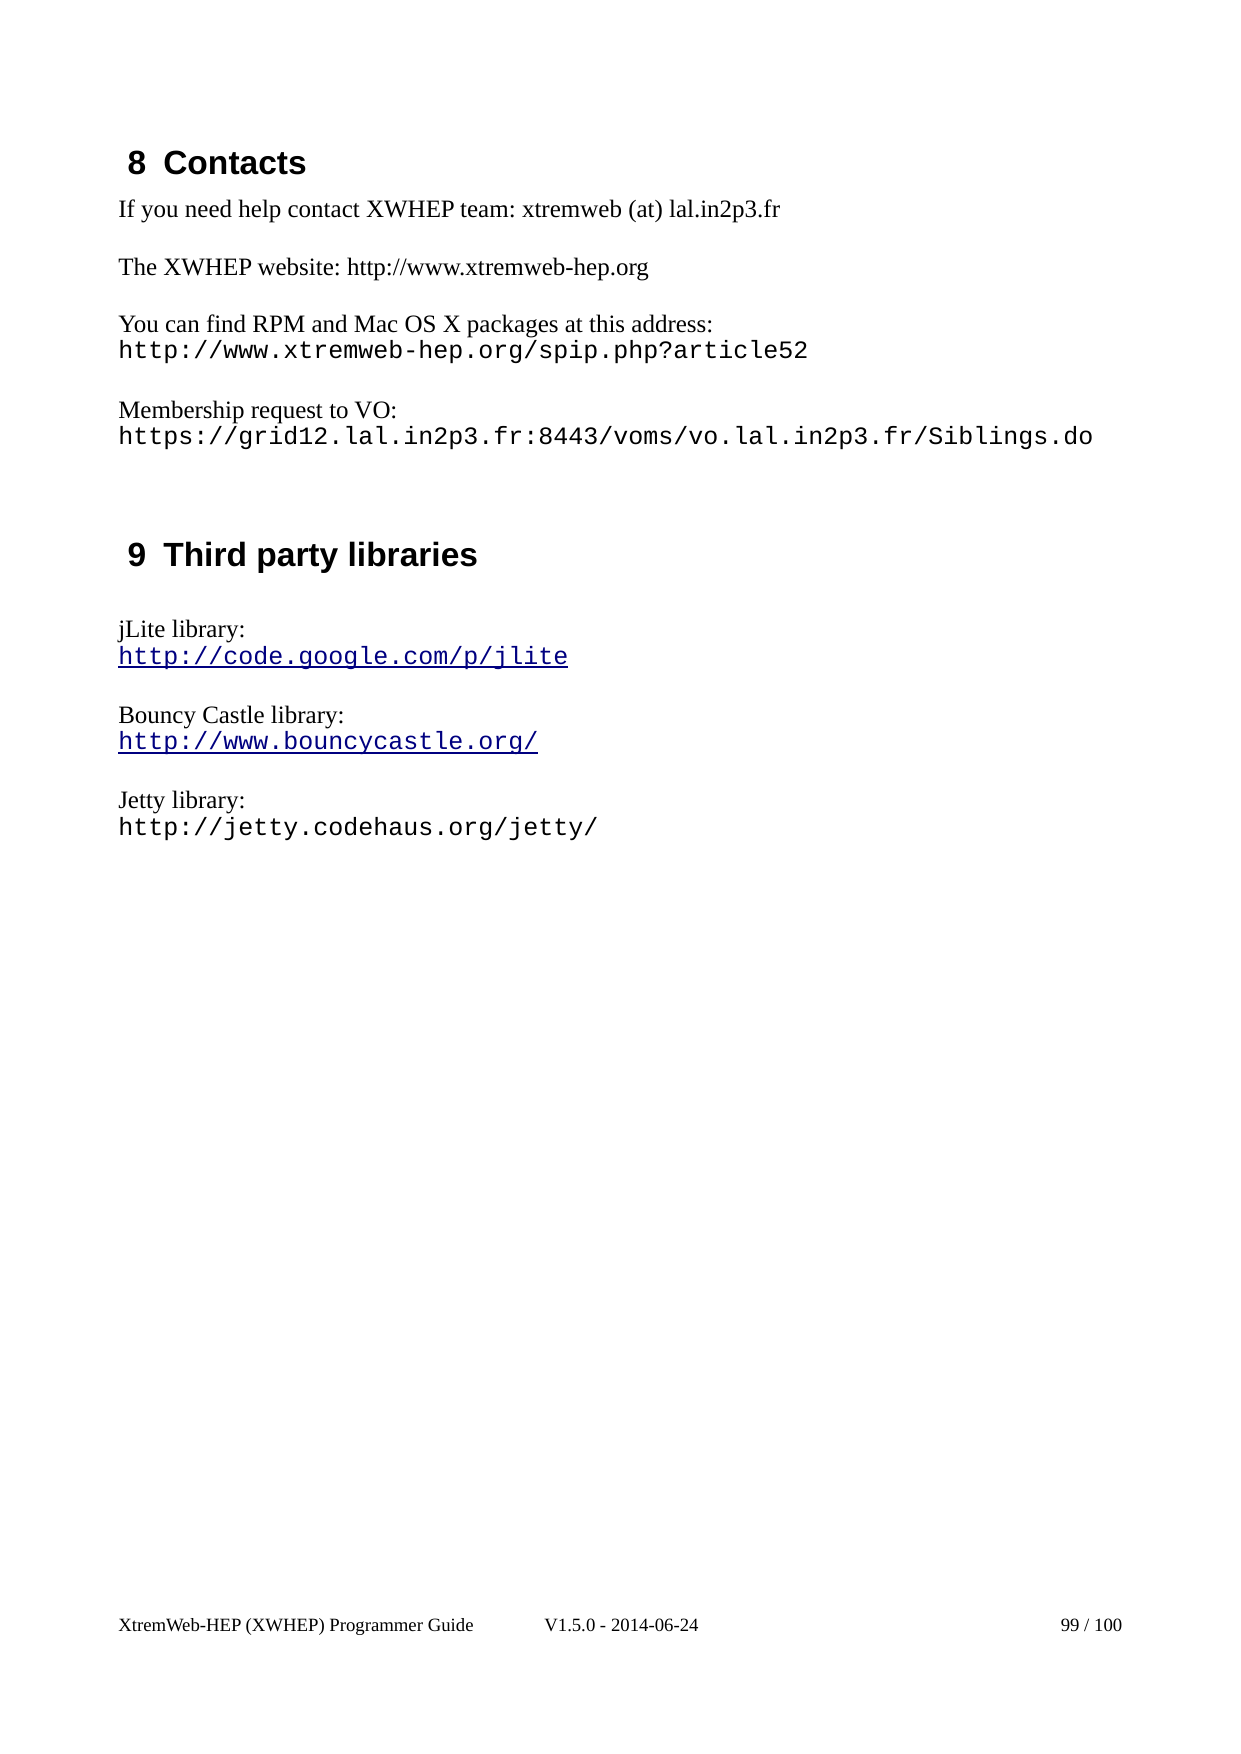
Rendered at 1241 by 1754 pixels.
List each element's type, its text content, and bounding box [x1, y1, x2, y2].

text If you need help contact XWHEP team: xtremweb (at) lal.in2p3.fr [118, 194, 1122, 223]
text http://www.xtremweb-hep.org/spip.php?article52 [118, 338, 1122, 366]
text http://jetty.codehaus.org/jetty/ [118, 814, 1122, 842]
text You can find RPM and Mac OS X packages at this address: [118, 309, 1122, 338]
text Jetty library: [118, 785, 1122, 814]
subtitle Third party libraries [118, 535, 1122, 573]
text https://grid12.lal.in2p3.fr:8443/voms/vo.lal.in2p3.fr/Siblings.do [118, 424, 1122, 452]
subtitle Contacts [118, 143, 1122, 182]
text Membership request to VO: [118, 395, 1122, 424]
text http://www.bouncycastle.org/ [118, 729, 1122, 757]
text Bouncy Castle library: [118, 700, 1122, 729]
text http://code.google.com/p/jlite [118, 643, 1122, 672]
text jLite library: [118, 614, 1122, 643]
text The XWHEP website: http://www.xtremweb-hep.org [118, 252, 1122, 281]
